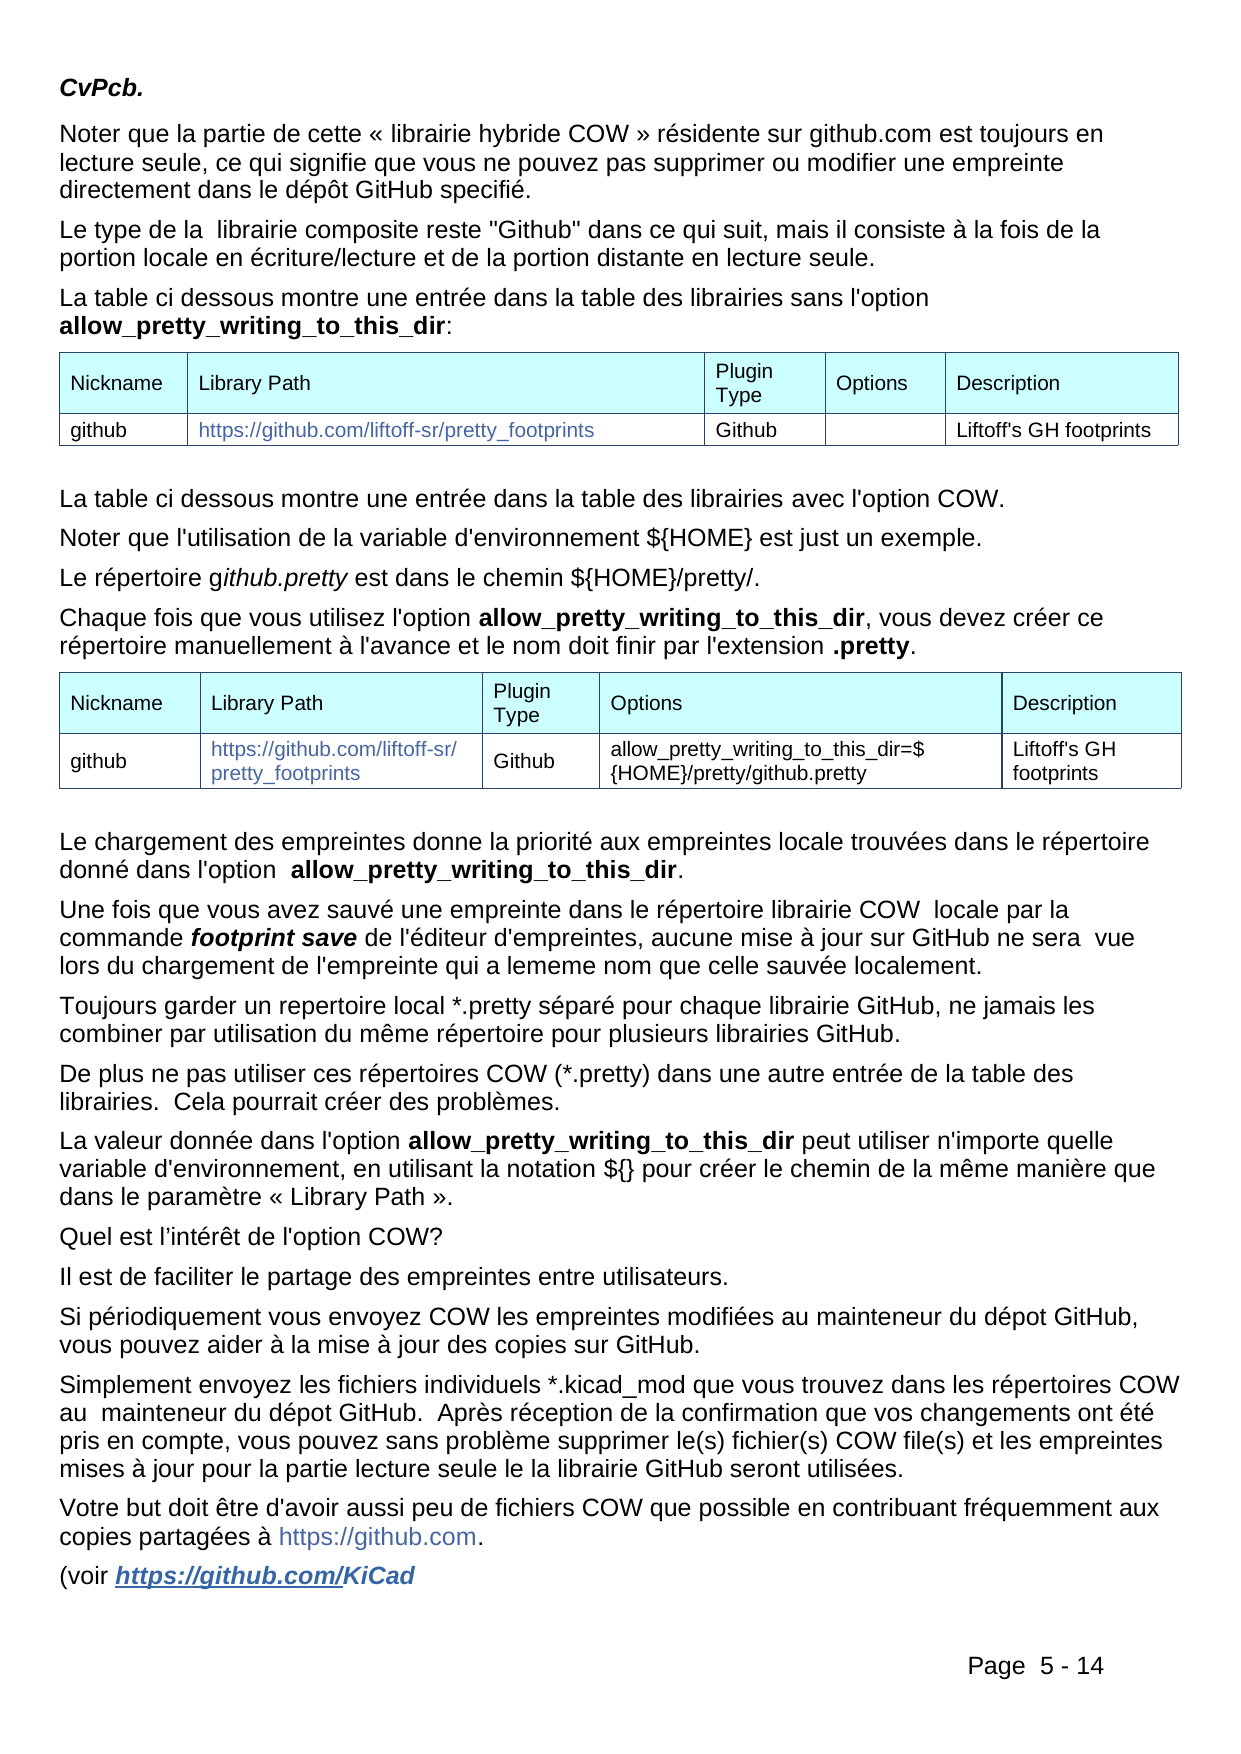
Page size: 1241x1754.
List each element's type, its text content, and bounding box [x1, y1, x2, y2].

table_cell https://github.com/liftoff-sr/pretty_footprints [188, 414, 704, 445]
table_cell Github [483, 734, 599, 788]
table_header Description [1003, 673, 1181, 733]
table_cell Liftoff's GH footprints [946, 414, 1178, 445]
table_header Library Path [188, 353, 704, 413]
text Noter que la partie de cette « librairie hybride COW » résidente sur github.com est toujours en lecture seule, ce qui signifie que vous ne pouvez pas supprimer ou modifier une empreinte directement dans le dépôt GitHub specifié. [59, 120, 1181, 204]
text La table ci dessous montre une entrée dans la table des librairies avec l'option COW. [59, 484, 1181, 513]
text Si périodiquement vous envoyez COW les empreintes modifiées au mainteneur du dépot GitHub, vous pouvez aider à la mise à jour des copies sur GitHub. [59, 1303, 1181, 1359]
text Noter que l'utilisation de la variable d'environnement ${HOME} est just un exemple. [59, 524, 1181, 552]
text Quel est l’intérêt de l'option COW? [59, 1223, 1181, 1251]
text La valeur donnée dans l'option allow_pretty_writing_to_this_dir peut utiliser n'importe quelle variable d'environnement, en utilisant la notation ${} pour créer le chemin de la même manière que dans le paramètre « Library Path ». [59, 1127, 1181, 1211]
table_header Options [826, 353, 945, 413]
text Il est de faciliter le partage des empreintes entre utilisateurs. [59, 1263, 1181, 1291]
table_cell [826, 414, 945, 445]
table_header Library Path [201, 673, 482, 733]
table_cell https://github.com/liftoff-sr/pretty_footprints [201, 734, 482, 788]
table_cell github [60, 734, 200, 788]
text Toujours garder un repertoire local *.pretty séparé pour chaque librairie GitHub, ne jamais les combiner par utilisation du même répertoire pour plusieurs librairies GitHub. [59, 992, 1181, 1048]
table_header Plugin Type [705, 353, 825, 413]
text Le chargement des empreintes donne la priorité aux empreintes locale trouvées dans le répertoire donné dans l'option allow_pretty_writing_to_this_dir. [59, 828, 1181, 884]
text Chaque fois que vous utilisez l'option allow_pretty_writing_to_this_dir, vous devez créer ce répertoire manuellement à l'avance et le nom doit finir par l'extension .pretty. [59, 604, 1181, 660]
text Simplement envoyez les fichiers individuels *.kicad_mod que vous trouvez dans les répertoires COW au mainteneur du dépot GitHub. Après réception de la confirmation que vos changements ont été pris en compte, vous pouvez sans problème supprimer le(s) fichier(s) COW file(s) et les empreintes mises à jour pour la partie lecture seule le la librairie GitHub seront utilisées. [59, 1371, 1181, 1483]
text Votre but doit être d'avoir aussi peu de fichiers COW que possible en contribuant fréquemment aux copies partagées à https://github.com. [59, 1494, 1181, 1550]
text Le répertoire github.pretty est dans le chemin ${HOME}/pretty/. [59, 564, 1181, 592]
table_header Nickname [60, 353, 187, 413]
text Une fois que vous avez sauvé une empreinte dans le répertoire librairie COW locale par la commande footprint save de l'éditeur d'empreintes, aucune mise à jour sur GitHub ne sera vue lors du chargement de l'empreinte qui a lememe nom que celle sauvée localement. [59, 896, 1181, 980]
table_cell github [60, 414, 187, 445]
table_header Nickname [60, 673, 200, 733]
table_cell Github [705, 414, 825, 445]
text Le type de la librairie composite reste "Github" dans ce qui suit, mais il consiste à la fois de la portion locale en écriture/lecture et de la portion distante en lecture seule. [59, 216, 1181, 272]
text De plus ne pas utiliser ces répertoires COW (*.pretty) dans une autre entrée de la table des librairies. Cela pourrait créer des problèmes. [59, 1059, 1181, 1116]
table_header Description [946, 353, 1178, 413]
table_header Plugin Type [483, 673, 599, 733]
table_cell Liftoff's GH footprints [1003, 734, 1181, 788]
text (voir https://github.com/KiCad [59, 1562, 1181, 1590]
table_cell allow_pretty_writing_to_this_dir=${HOME}/pretty/github.pretty [600, 734, 1001, 788]
text La table ci dessous montre une entrée dans la table des librairies sans l'option allow_pretty_writing_to_this_dir: [59, 284, 1181, 340]
table_header Options [600, 673, 1001, 733]
